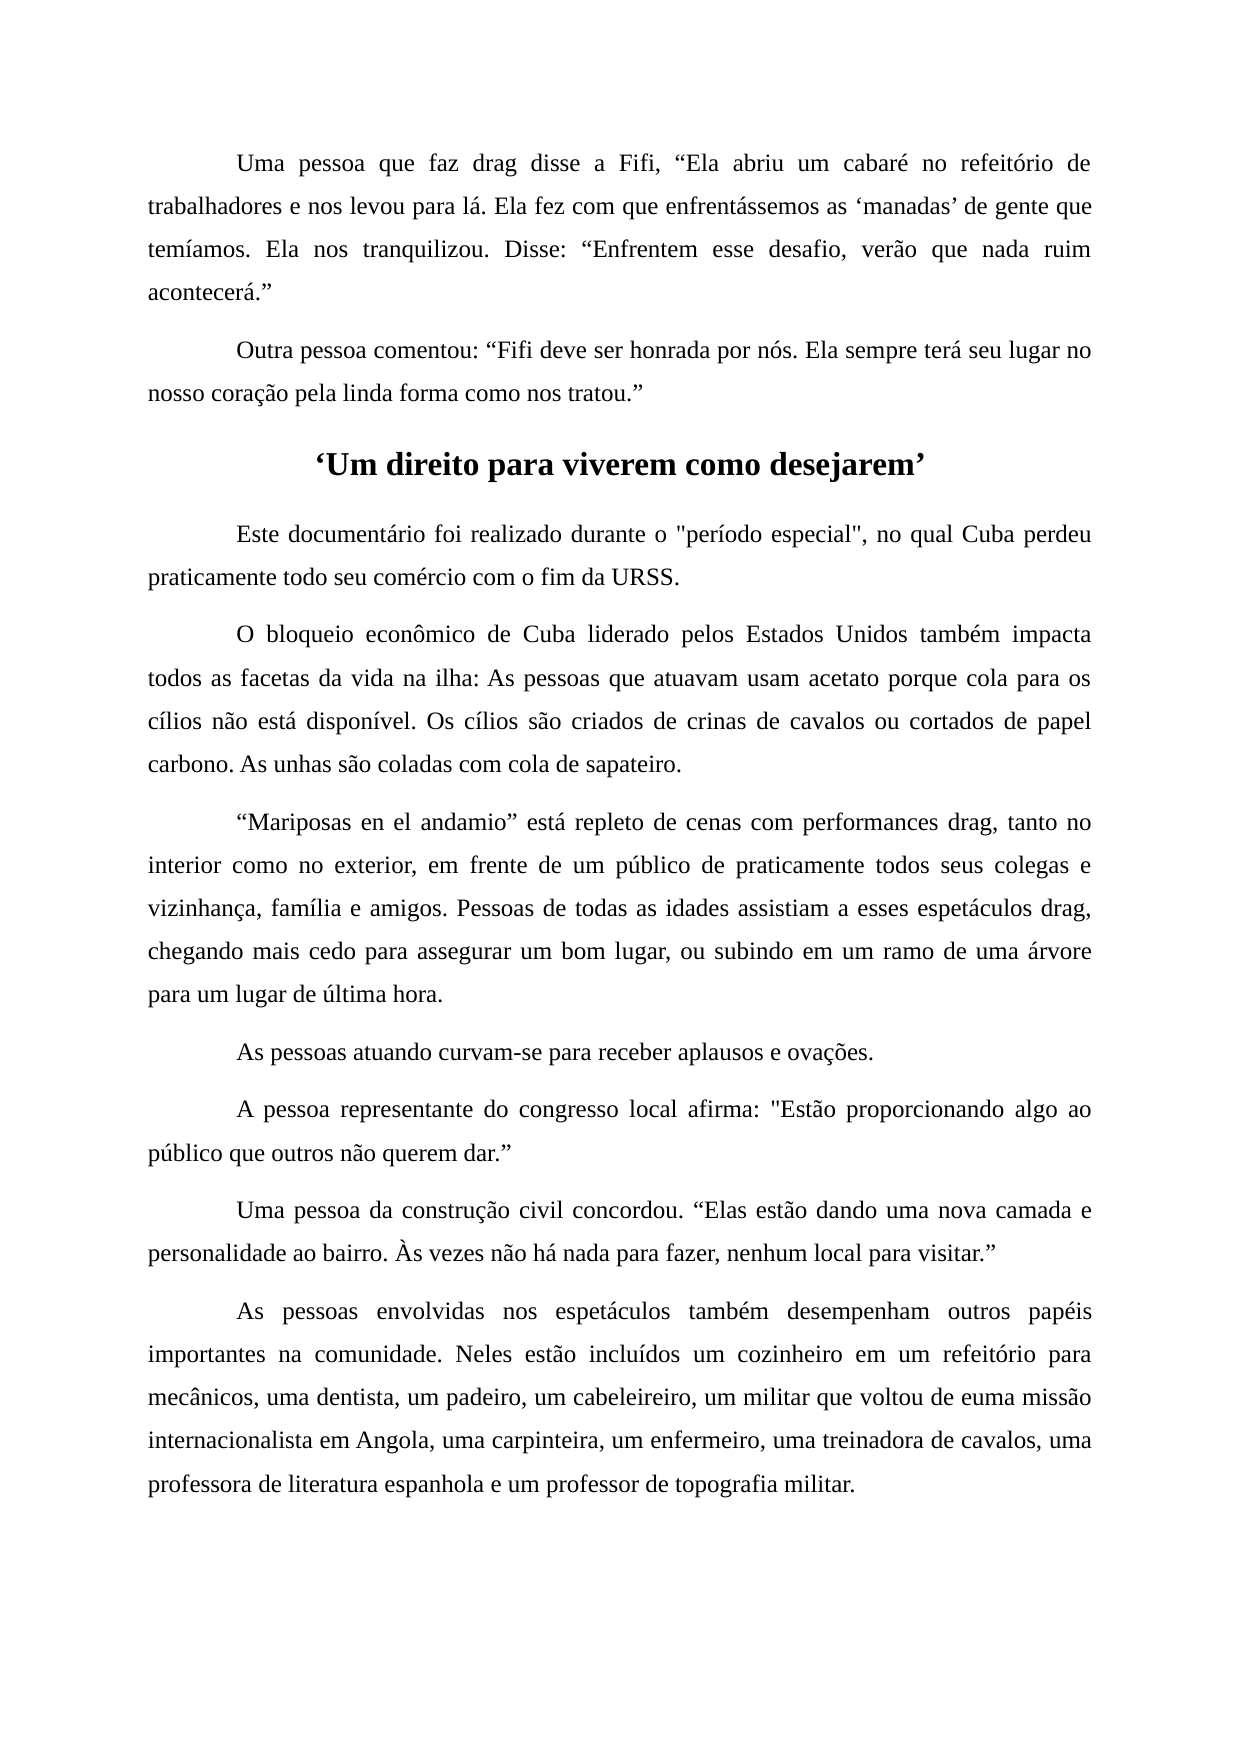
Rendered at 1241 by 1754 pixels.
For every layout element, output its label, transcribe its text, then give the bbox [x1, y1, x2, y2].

text Uma pessoa que faz drag disse a Fifi, “Ela abriu um cabaré no refeitório de trabalhadores e nos levou para lá. Ela fez com que enfrentássemos as ‘manadas’ de gente que temíamos. Ela nos tranquilizou. Disse: “Enfrentem esse desafio, verão que nada ruim acontecerá.” [148, 148, 1093, 306]
text Outra pessoa comentou: “Fifi deve ser honrada por nós. Ela sempre terá seu lugar no nosso coração pela linda forma como nos tratou.” [148, 335, 1093, 407]
subtitle ‘Um direito para viverem como desejarem’ [148, 444, 1093, 483]
text O bloqueio econômico de Cuba liderado pelos Estados Unidos também impacta todos as facetas da vida na ilha: As pessoas que atuavam usam acetato porque cola para os cílios não está disponível. Os cílios são criados de crinas de cavalos ou cortados de papel carbono. As unhas são coladas com cola de sapateiro. [148, 619, 1093, 778]
text Este documentário foi realizado durante o "período especial", no qual Cuba perdeu praticamente todo seu comércio com o fim da URSS. [148, 519, 1093, 591]
text As pessoas atuando curvam-se para receber aplausos e ovações. [148, 1037, 1093, 1066]
text “Mariposas en el andamio” está repleto de cenas com performances drag, tanto no interior como no exterior, em frente de um público de praticamente todos seus colegas e vizinhança, família e amigos. Pessoas de todas as idades assistiam a esses espetáculos drag, chegando mais cedo para assegurar um bom lugar, ou subindo em um ramo de uma árvore para um lugar de última hora. [148, 807, 1093, 1008]
text As pessoas envolvidas nos espetáculos também desempenham outros papéis importantes na comunidade. Neles estão incluídos um cozinheiro em um refeitório para mecânicos, uma dentista, um padeiro, um cabeleireiro, um militar que voltou de euma missão internacionalista em Angola, uma carpinteira, um enfermeiro, uma treinadora de cavalos, uma professora de literatura espanhola e um professor de topografia militar. [148, 1296, 1093, 1497]
text A pessoa representante do congresso local afirma: "Estão proporcionando algo ao público que outros não querem dar.” [148, 1094, 1093, 1166]
text Uma pessoa da construção civil concordou. “Elas estão dando uma nova camada e personalidade ao bairro. Às vezes não há nada para fazer, nenhum local para visitar.” [148, 1195, 1093, 1267]
